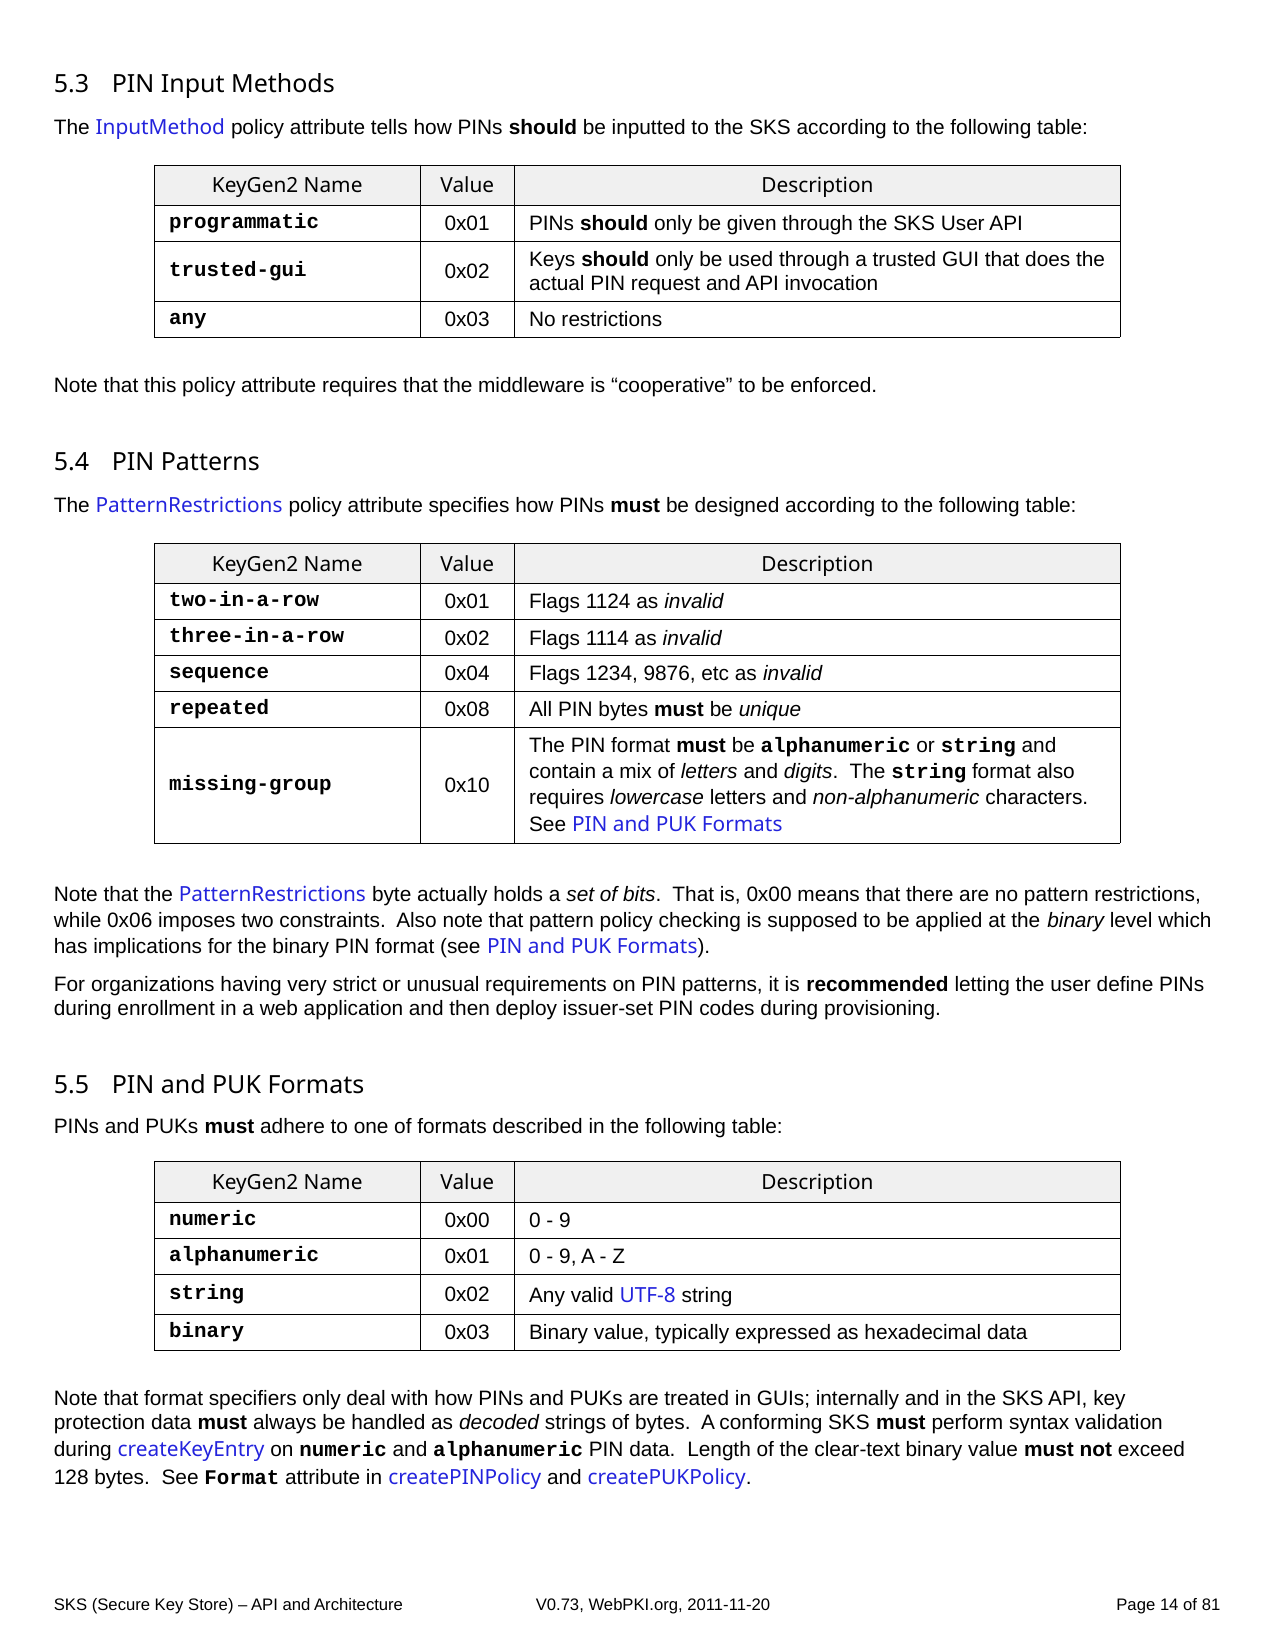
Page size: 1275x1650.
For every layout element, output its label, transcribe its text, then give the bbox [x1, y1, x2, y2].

table_header KeyGen2 Name [155, 1162, 420, 1202]
text The PatternRestrictions policy attribute specifies how PINs must be designed according to the following table: [54, 491, 1221, 543]
text Note that format specifiers only deal with how PINs and PUKs are treated in GUIs; internally and in the SKS API, key protection data must always be handled as decoded strings of bytes. A conforming SKS must perform syntax validation during createKeyEntry on numeric and alphanumeric PIN data. Length of the clear-text binary value must not exceed 128 bytes. See Format attribute in createPINPolicy and createPUKPolicy. [54, 1386, 1221, 1491]
table_cell Flags 1124 as invalid [515, 584, 1120, 619]
table_cell sequence [155, 656, 420, 691]
table_cell PINs should only be given through the SKS User API [515, 206, 1120, 241]
table_cell No restrictions [515, 302, 1120, 337]
table_header Description [515, 1162, 1120, 1202]
table_cell 0 - 9, A - Z [515, 1239, 1120, 1274]
table_cell The PIN format must be alphanumeric or string and contain a mix of letters and digits. The string format also requires lowercase letters and non-alphanumeric characters. See PIN and PUK Formats [515, 728, 1120, 843]
table_header Description [515, 544, 1120, 583]
table_cell 0x02 [421, 1275, 514, 1314]
table_cell trusted-gui [155, 242, 420, 301]
table_cell three-in-a-row [155, 620, 420, 655]
table_header Value [421, 166, 514, 205]
text For organizations having very strict or unusual requirements on PIN patterns, it is recommended letting the user define PINs during enrollment in a web application and then deploy issuer-set PIN codes during provisioning. [54, 972, 1221, 1019]
text Note that the PatternRestrictions byte actually holds a set of bits. That is, 0x00 means that there are no pattern restrictions, while 0x06 imposes two constraints. Also note that pattern policy checking is supposed to be applied at the binary level which has implications for the binary PIN format (see PIN and PUK Formats). [54, 879, 1221, 960]
table_cell numeric [155, 1203, 420, 1238]
table_header Value [421, 1162, 514, 1202]
table_cell 0x10 [421, 728, 514, 843]
subtitle PIN Input Methods [54, 66, 1221, 100]
table_cell Flags 1234, 9876, etc as invalid [515, 656, 1120, 691]
table_cell Keys should only be used through a trusted GUI that does the actual PIN request and API invocation [515, 242, 1120, 301]
table_cell 0x03 [421, 1315, 514, 1350]
table_header Description [515, 166, 1120, 205]
table_cell any [155, 302, 420, 337]
table_cell missing-group [155, 728, 420, 843]
table_cell alphanumeric [155, 1239, 420, 1274]
table_cell 0x02 [421, 620, 514, 655]
table_cell 0x02 [421, 242, 514, 301]
table_cell 0x04 [421, 656, 514, 691]
table_cell two-in-a-row [155, 584, 420, 619]
table_cell Flags 1114 as invalid [515, 620, 1120, 655]
table_header KeyGen2 Name [155, 166, 420, 205]
subtitle PIN and PUK Formats [54, 1067, 1221, 1101]
text The InputMethod policy attribute tells how PINs should be inputted to the SKS according to the following table: [54, 112, 1221, 164]
table_cell string [155, 1275, 420, 1314]
table_cell 0 - 9 [515, 1203, 1120, 1238]
table_cell All PIN bytes must be unique [515, 692, 1120, 727]
text PINs and PUKs must adhere to one of formats described in the following table: [54, 1113, 1221, 1161]
text Note that this policy attribute requires that the middleware is “cooperative” to be enforced. [54, 373, 1221, 397]
table_header KeyGen2 Name [155, 544, 420, 583]
table_cell 0x03 [421, 302, 514, 337]
table_cell 0x01 [421, 206, 514, 241]
table_cell 0x00 [421, 1203, 514, 1238]
table_header Value [421, 544, 514, 583]
table_cell Binary value, typically expressed as hexadecimal data [515, 1315, 1120, 1350]
table_cell Any valid UTF-8 string [515, 1275, 1120, 1314]
table_cell 0x01 [421, 584, 514, 619]
table_cell repeated [155, 692, 420, 727]
subtitle PIN Patterns [54, 444, 1221, 478]
table_cell programmatic [155, 206, 420, 241]
table_cell binary [155, 1315, 420, 1350]
table_cell 0x01 [421, 1239, 514, 1274]
table_cell 0x08 [421, 692, 514, 727]
